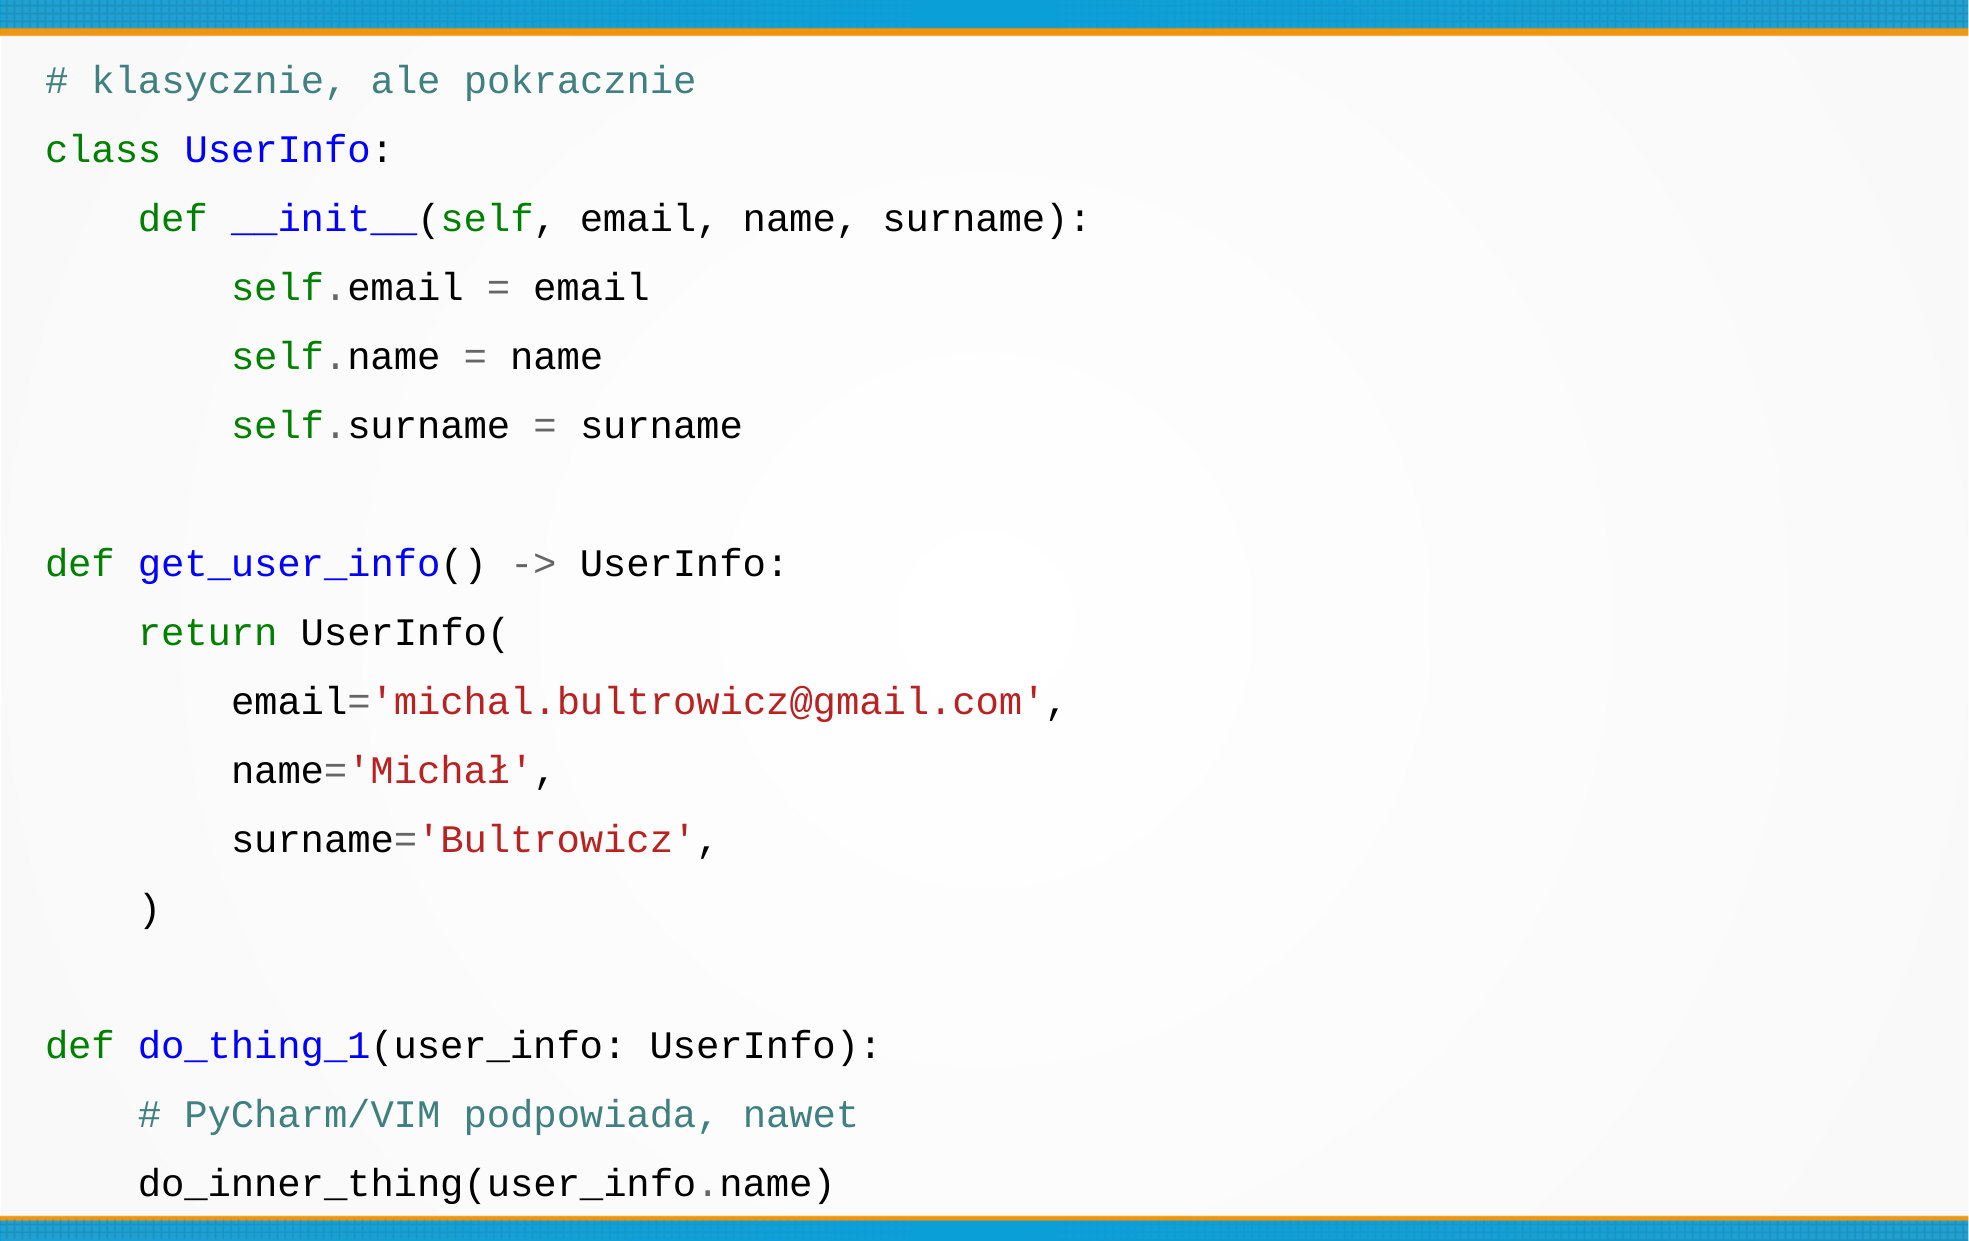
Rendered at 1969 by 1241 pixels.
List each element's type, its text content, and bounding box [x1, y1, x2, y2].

list # klasycznie, ale pokracznie class UserInfo: def __init__(self, email, name, surname): self.email = email self.name = name self.surname = surname def get_user_info() -> UserInfo: return UserInfo( email='michal.bultrowicz@gmail.com', name='Michał', surname='Bultrowicz', ) def do_thing_1(user_info: UserInfo): # PyCharm/VIM podpowiada, nawet do_inner_thing(user_info.name) [45, 61, 1936, 1216]
picture [0, 0, 1969, 1241]
